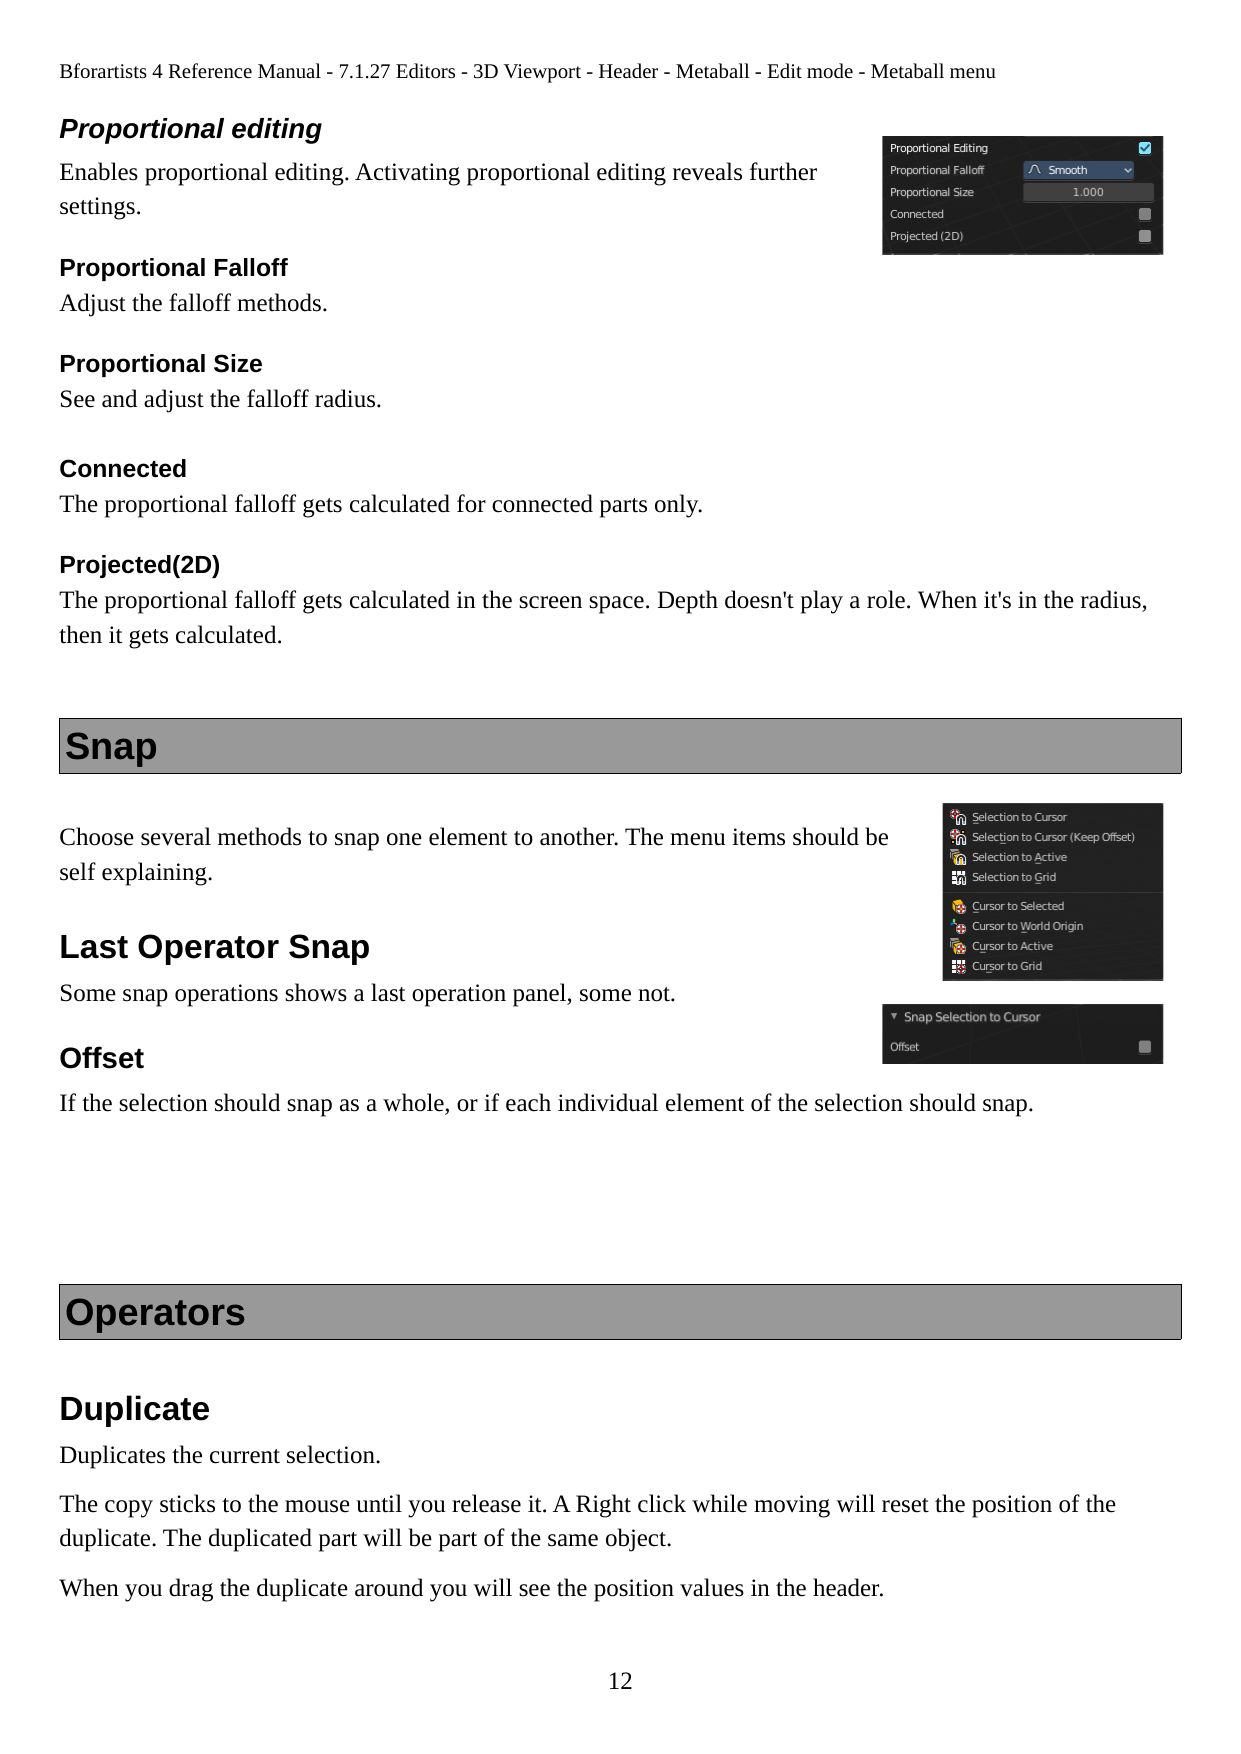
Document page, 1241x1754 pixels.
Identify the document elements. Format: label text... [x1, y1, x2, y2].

subtitle Projected(2D) [59, 551, 1181, 579]
table_header Operators [60, 1285, 1181, 1339]
text Some snap operations shows a last operation panel, some not. [59, 978, 1181, 1007]
text The proportional falloff gets calculated in the screen space. Depth doesn't play a role. When it's in the radius, then it gets calculated. [59, 585, 1181, 648]
text When you drag the duplicate around you will see the position values in the header. [59, 1573, 1181, 1601]
subtitle Proportional Falloff [59, 253, 1181, 282]
text See and adjust the falloff radius. [59, 384, 1181, 413]
picture [882, 136, 1164, 255]
subtitle Duplicate [59, 1389, 1181, 1427]
table_header Snap [60, 719, 1181, 773]
subtitle Proportional editing [59, 113, 1181, 144]
subtitle Connected [59, 454, 1181, 483]
text Duplicates the current selection. [59, 1440, 1181, 1469]
subtitle Last Operator Snap [59, 927, 942, 965]
text If the selection should snap as a whole, or if each individual element of the selection should snap. [59, 1088, 1181, 1116]
subtitle [1164, 927, 1181, 965]
text Choose several methods to snap one element to another. The menu items should be self explaining. [59, 822, 942, 886]
text The proportional falloff gets calculated for connected parts only. [59, 489, 1181, 518]
picture [942, 803, 1164, 981]
text Adjust the falloff methods. [59, 288, 1181, 317]
picture [882, 1004, 1164, 1064]
subtitle Proportional Size [59, 349, 1181, 378]
text Enables proportional editing. Activating proportional editing reveals further settings. [59, 157, 882, 220]
subtitle Offset [59, 1041, 1181, 1075]
text The copy sticks to the mouse until you release it. A Right click while moving will reset the position of the duplicate. The duplicated part will be part of the same object. [59, 1489, 1181, 1552]
